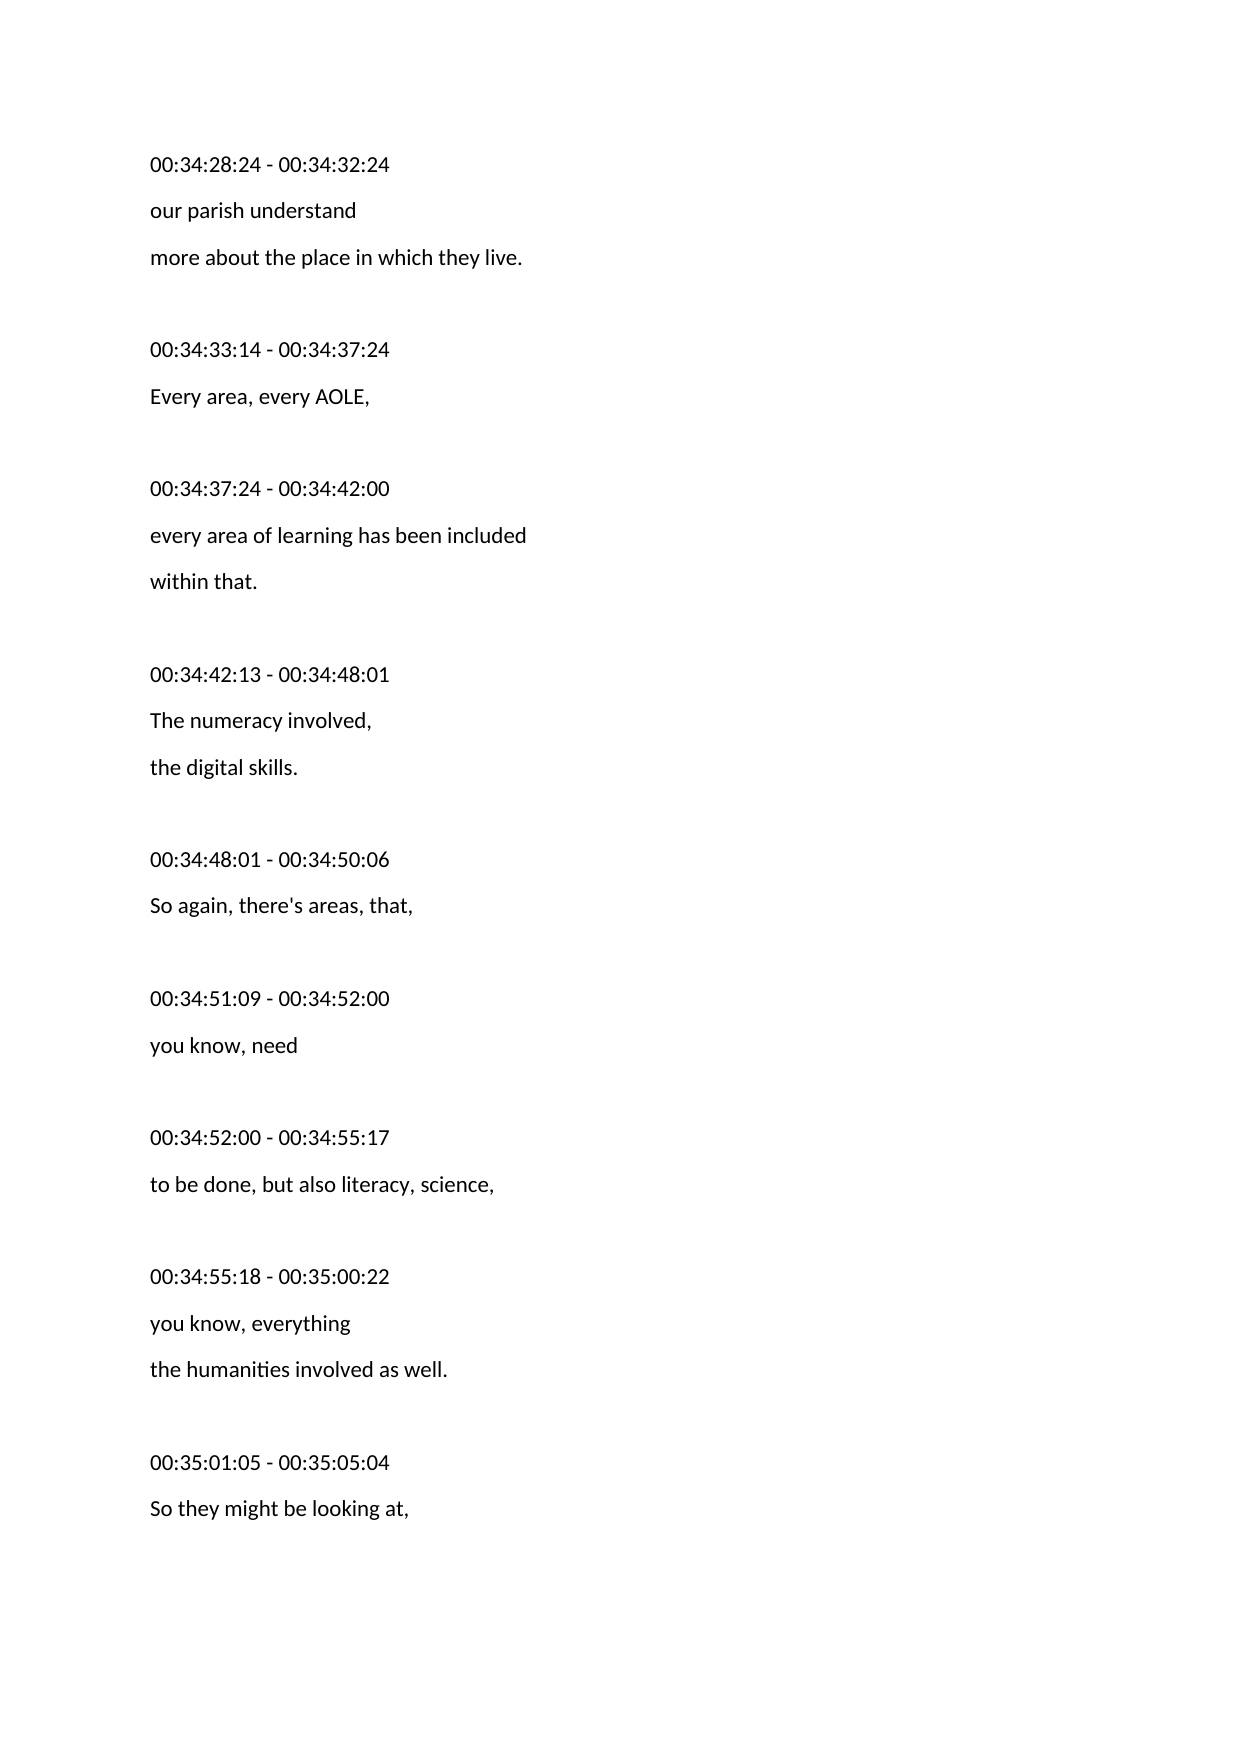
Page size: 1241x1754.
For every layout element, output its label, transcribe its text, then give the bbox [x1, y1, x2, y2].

text Every area, every AOLE, [150, 382, 1090, 410]
text our parish understand [150, 196, 1090, 224]
text So again, there's areas, that, [150, 892, 1090, 920]
text to be done, but also literacy, science, [150, 1170, 1090, 1198]
text 00:34:55:18 - 00:35:00:22 [150, 1262, 1090, 1291]
text 00:34:52:00 - 00:34:55:17 [150, 1123, 1090, 1151]
text within that. [150, 567, 1090, 595]
text the digital skills. [150, 753, 1090, 781]
text The numeracy involved, [150, 706, 1090, 734]
text you know, need [150, 1031, 1090, 1059]
text So they might be looking at, [150, 1494, 1090, 1522]
text 00:34:48:01 - 00:34:50:06 [150, 845, 1090, 873]
text every area of learning has been included [150, 521, 1090, 549]
text you know, everything [150, 1309, 1090, 1337]
text 00:34:51:09 - 00:34:52:00 [150, 984, 1090, 1012]
text 00:34:28:24 - 00:34:32:24 [150, 150, 1090, 178]
text the humanities involved as well. [150, 1355, 1090, 1383]
text 00:34:37:24 - 00:34:42:00 [150, 474, 1090, 502]
text 00:35:01:05 - 00:35:05:04 [150, 1448, 1090, 1476]
text 00:34:33:14 - 00:34:37:24 [150, 335, 1090, 363]
text more about the place in which they live. [150, 243, 1090, 271]
text 00:34:42:13 - 00:34:48:01 [150, 660, 1090, 688]
